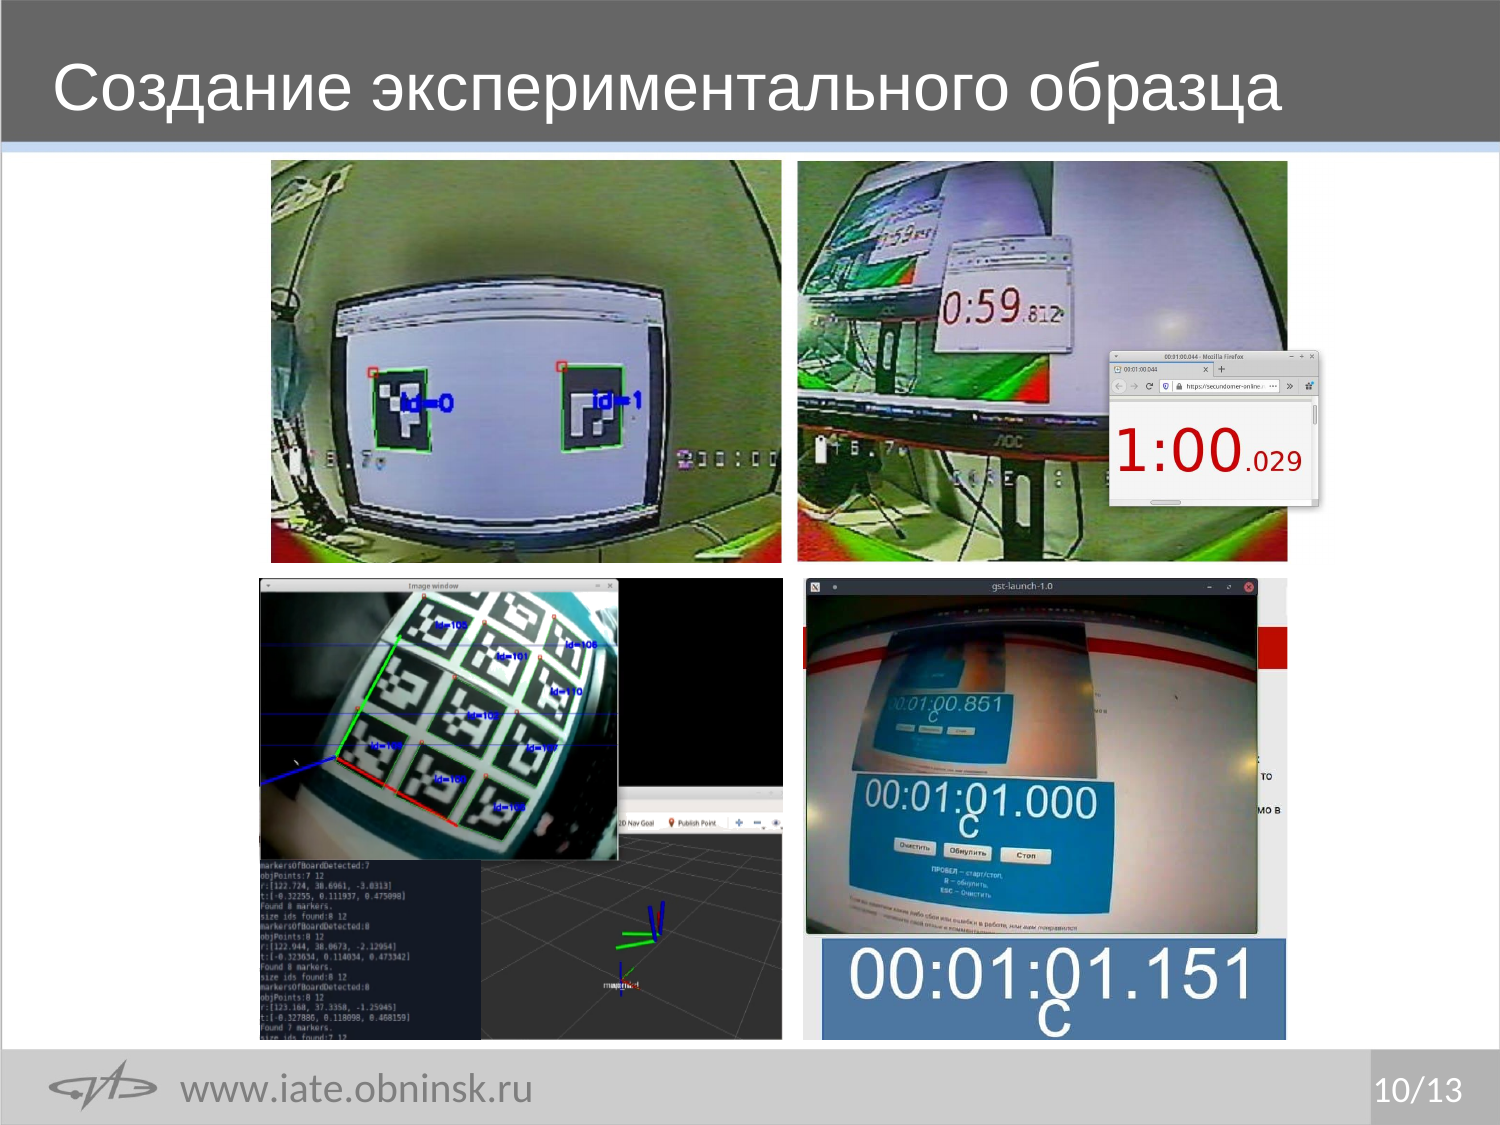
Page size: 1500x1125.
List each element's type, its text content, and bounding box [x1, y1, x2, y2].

title Создание экспериментального образца [37, 7, 1459, 161]
text_box 10/13 [1127, 1057, 1478, 1118]
picture [0, 0, 1500, 1125]
list [41, 243, 1454, 998]
